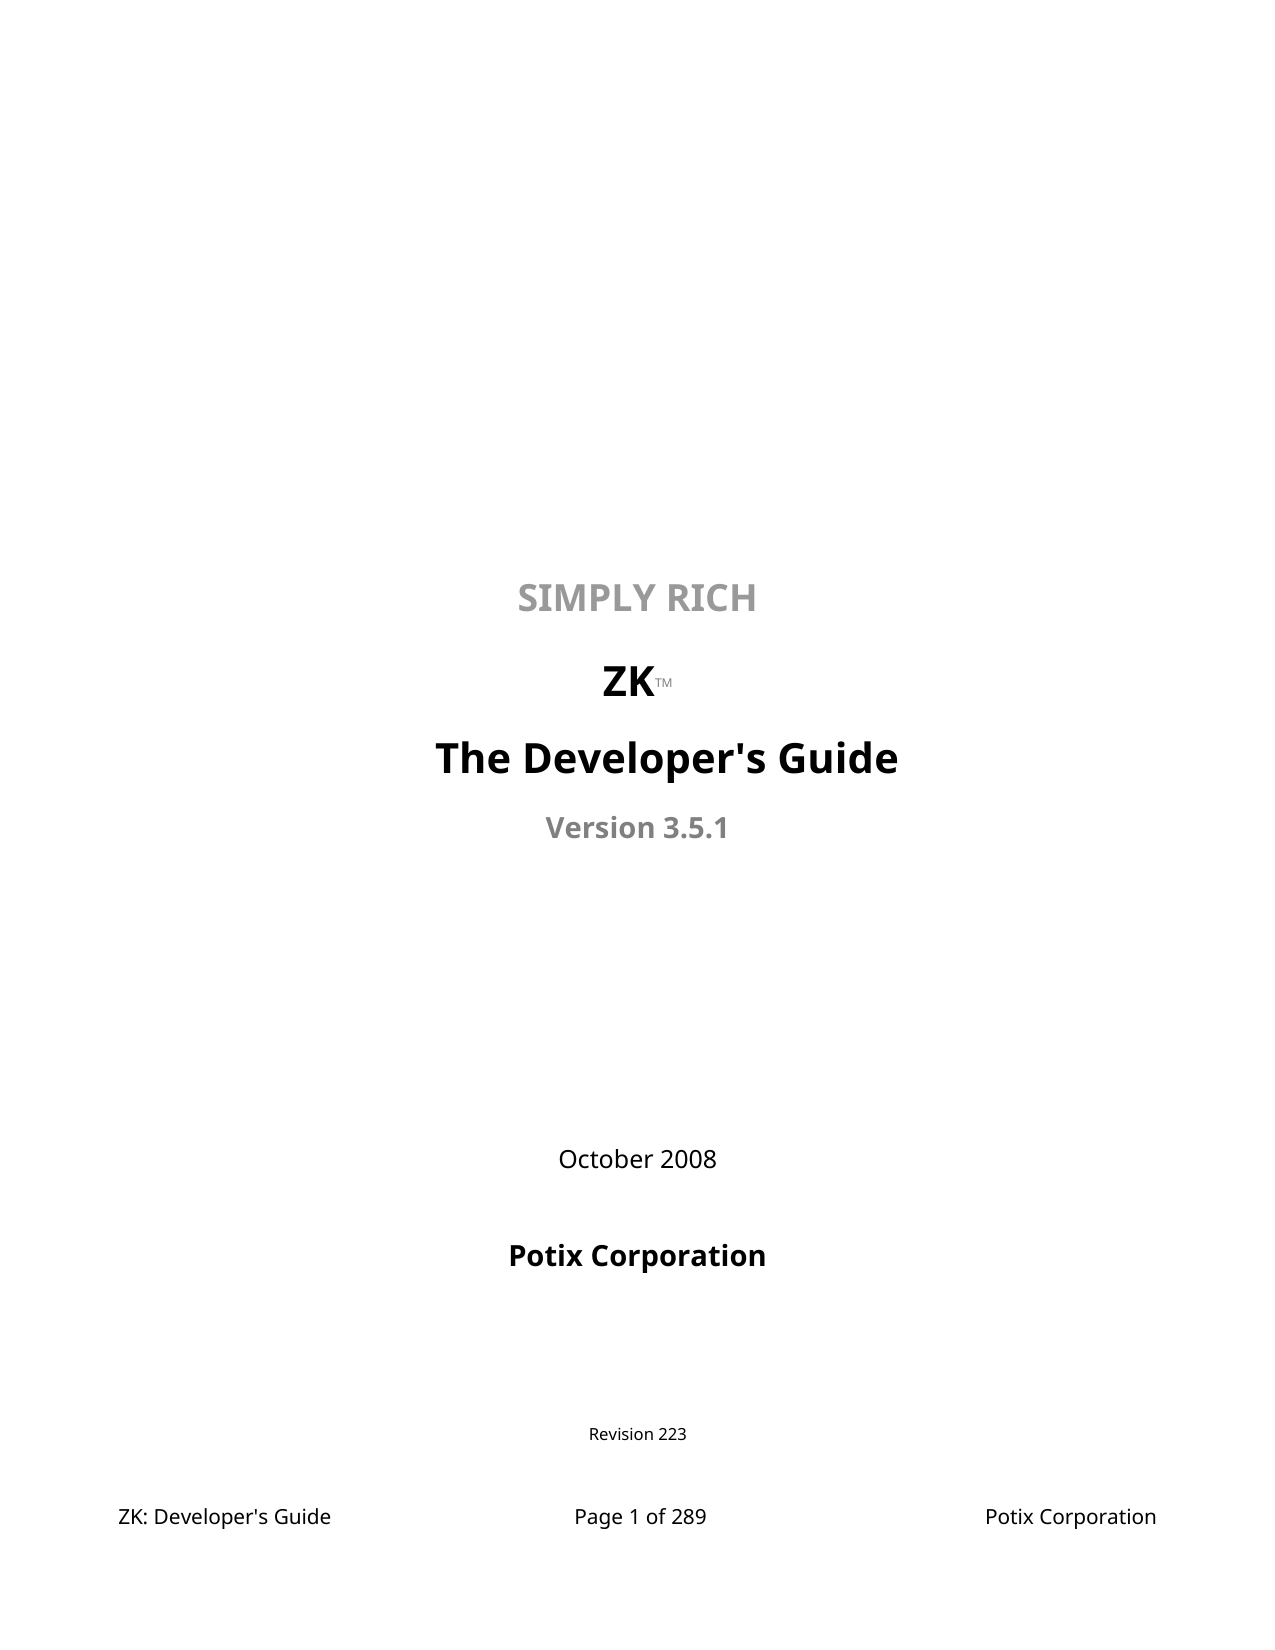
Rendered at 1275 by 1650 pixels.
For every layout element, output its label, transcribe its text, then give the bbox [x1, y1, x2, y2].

text Potix Corporation [118, 1235, 1157, 1275]
text Revision 223 [118, 1422, 1157, 1445]
subtitle Version 3.5.1 [118, 807, 1157, 847]
text October 2008 [118, 1142, 1157, 1176]
text SIMPLY RICH [118, 571, 1157, 622]
text ZKTM [118, 652, 1157, 708]
title The Developer's Guide [177, 729, 1157, 786]
